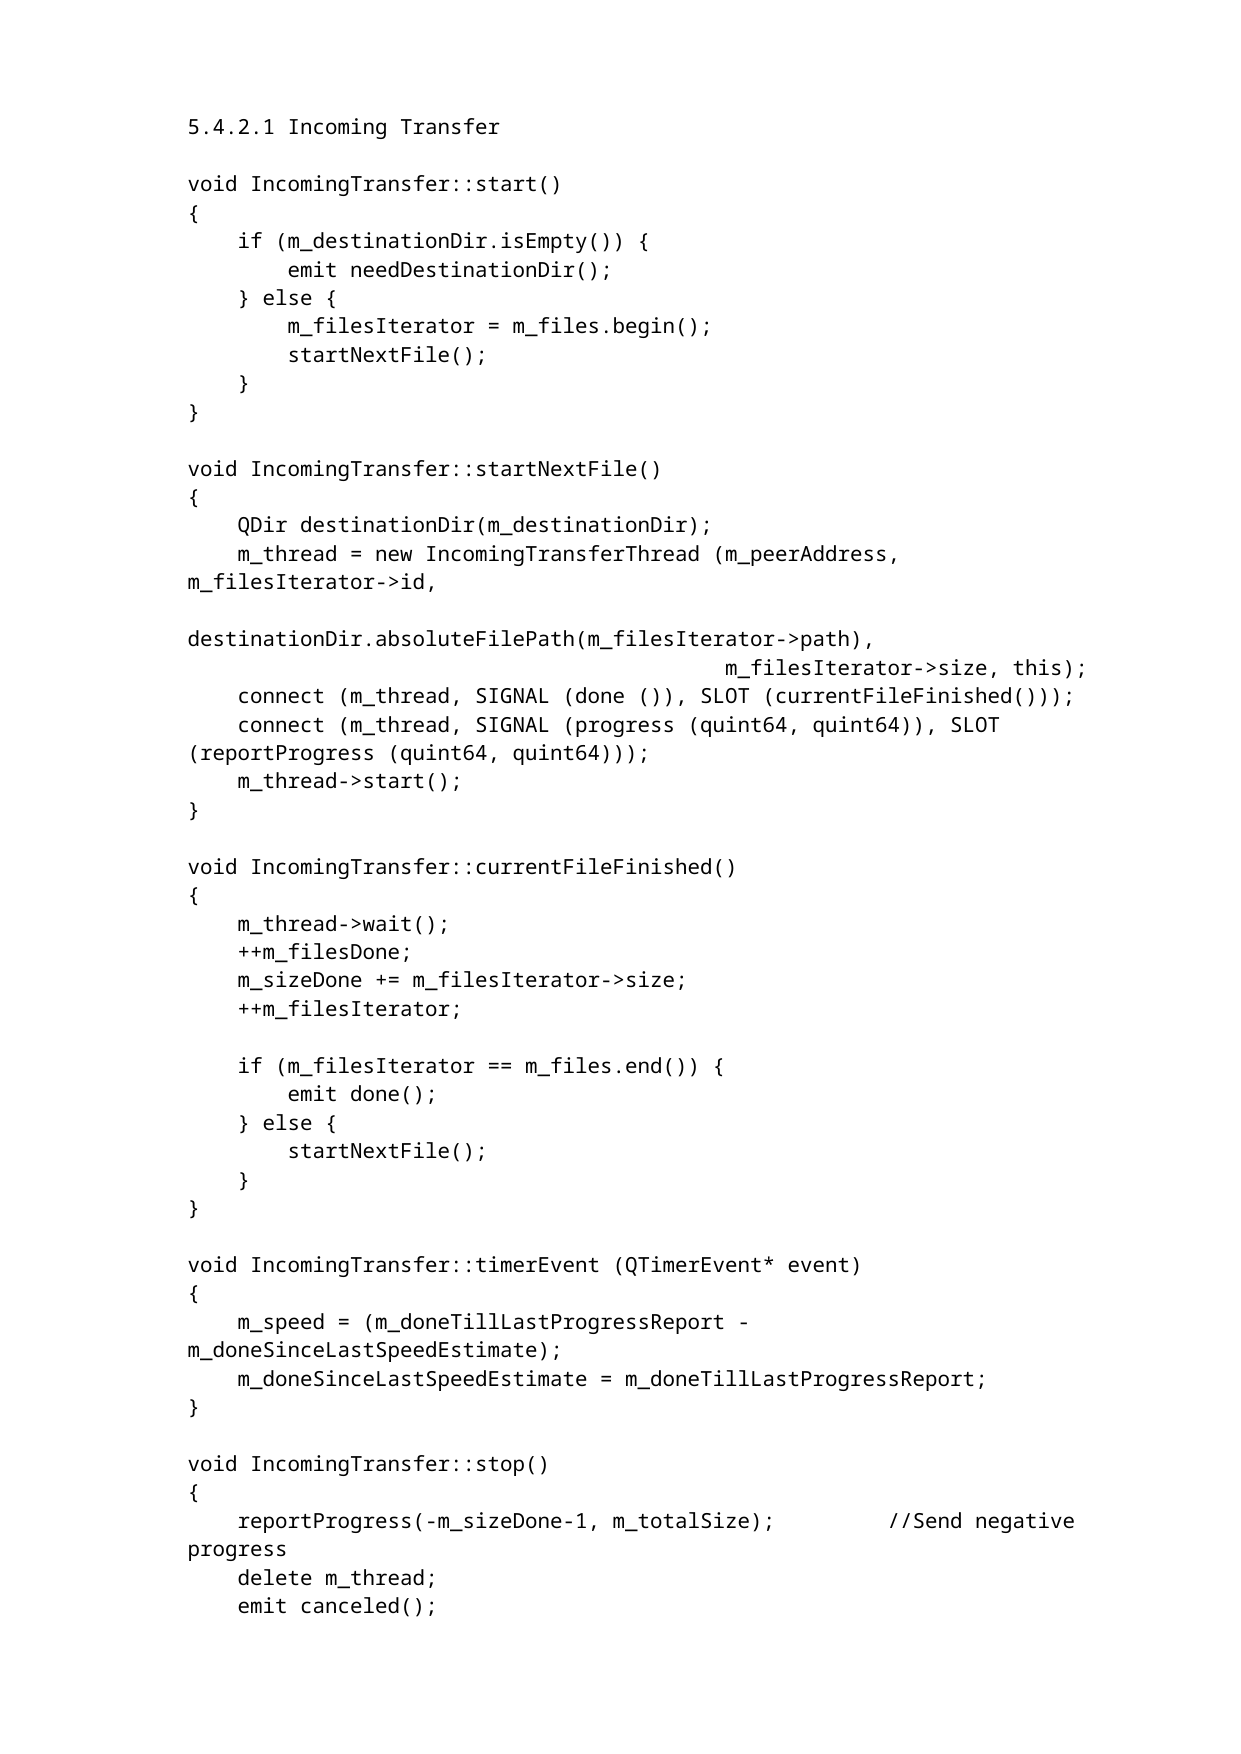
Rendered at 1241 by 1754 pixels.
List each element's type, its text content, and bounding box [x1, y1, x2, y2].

text if (m_destinationDir.isEmpty()) { [187, 226, 1091, 255]
text } [187, 1193, 1091, 1222]
text 5.4.2.1 Incoming Transfer [187, 112, 1091, 141]
text { [187, 1477, 1091, 1506]
text emit canceled(); [187, 1591, 1091, 1620]
text m_thread->wait(); [187, 909, 1091, 937]
text reportProgress(-m_sizeDone-1, m_totalSize); //Send negative progress [187, 1506, 1091, 1563]
text emit needDestinationDir(); [187, 255, 1091, 283]
text startNextFile(); [187, 1136, 1091, 1165]
text } [187, 1392, 1091, 1421]
text m_filesIterator->size, this); [187, 653, 1091, 681]
text delete m_thread; [187, 1563, 1091, 1591]
text QDir destinationDir(m_destinationDir); [187, 511, 1091, 539]
text void IncomingTransfer::start() [187, 169, 1091, 198]
text { [187, 880, 1091, 909]
text connect (m_thread, SIGNAL (progress (quint64, quint64)), SLOT (reportProgress (quint64, quint64))); [187, 710, 1091, 767]
text { [187, 198, 1091, 226]
text destinationDir.absoluteFilePath(m_filesIterator->path), [187, 596, 1091, 653]
text } [187, 1165, 1091, 1193]
text m_filesIterator = m_files.begin(); [187, 312, 1091, 340]
text { [187, 1278, 1091, 1307]
text emit done(); [187, 1079, 1091, 1108]
text } [187, 397, 1091, 425]
text m_speed = (m_doneTillLastProgressReport - m_doneSinceLastSpeedEstimate); [187, 1307, 1091, 1364]
text m_sizeDone += m_filesIterator->size; [187, 966, 1091, 994]
text void IncomingTransfer::timerEvent (QTimerEvent* event) [187, 1250, 1091, 1278]
text connect (m_thread, SIGNAL (done ()), SLOT (currentFileFinished())); [187, 681, 1091, 710]
text } else { [187, 1108, 1091, 1136]
text m_thread->start(); [187, 767, 1091, 795]
text } [187, 795, 1091, 823]
text void IncomingTransfer::currentFileFinished() [187, 852, 1091, 880]
text ++m_filesDone; [187, 937, 1091, 966]
text } [187, 368, 1091, 397]
text { [187, 482, 1091, 511]
text startNextFile(); [187, 340, 1091, 368]
text } else { [187, 283, 1091, 312]
text m_doneSinceLastSpeedEstimate = m_doneTillLastProgressReport; [187, 1364, 1091, 1392]
text void IncomingTransfer::stop() [187, 1449, 1091, 1477]
text if (m_filesIterator == m_files.end()) { [187, 1051, 1091, 1079]
text ++m_filesIterator; [187, 994, 1091, 1022]
text m_thread = new IncomingTransferThread (m_peerAddress, m_filesIterator->id, [187, 539, 1091, 596]
text void IncomingTransfer::startNextFile() [187, 454, 1091, 482]
